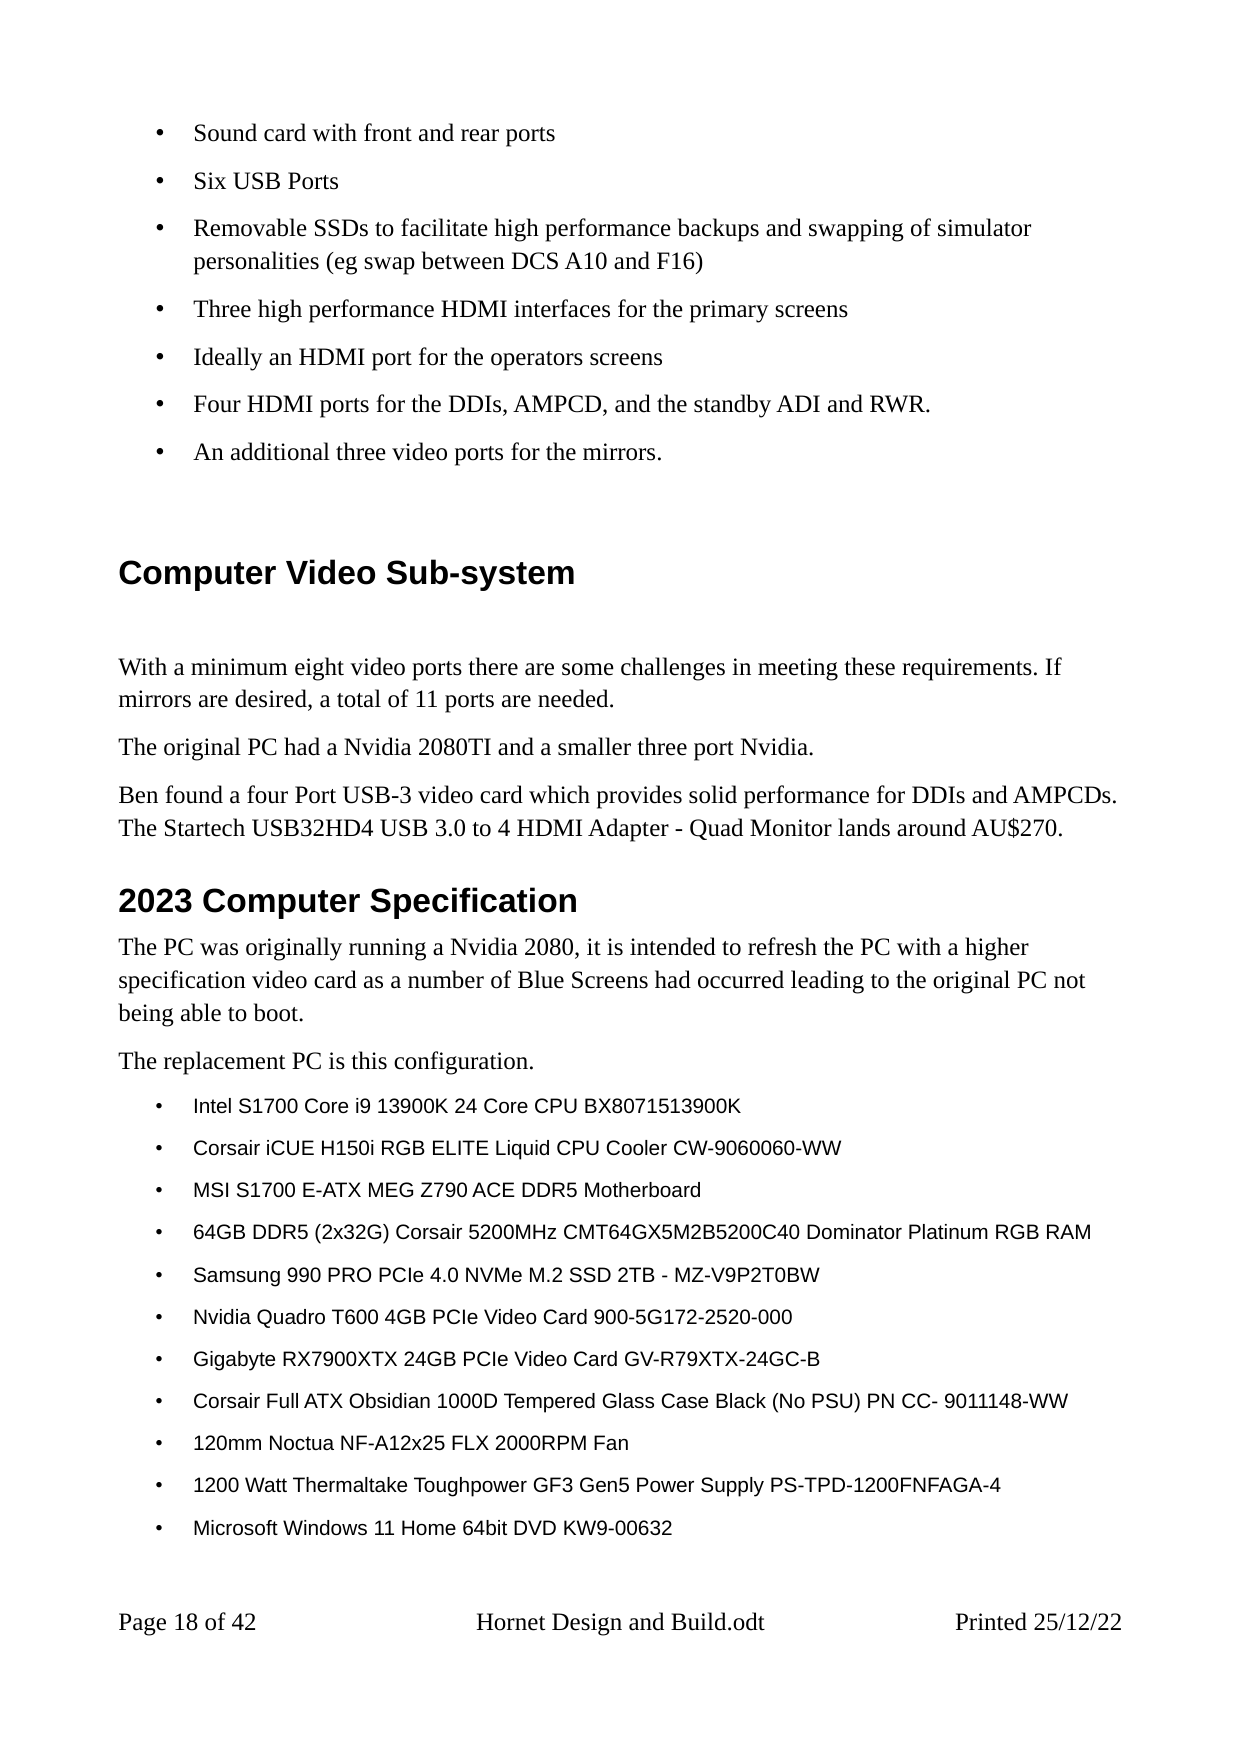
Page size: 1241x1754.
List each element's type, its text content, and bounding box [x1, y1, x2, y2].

list MSI S1700 E-ATX MEG Z790 ACE DDR5 Motherboard [155, 1178, 1122, 1202]
list An additional three video ports for the mirrors. [156, 437, 1122, 466]
list Nvidia Quadro T600 4GB PCIe Video Card 900-5G172-2520-000 [155, 1304, 1122, 1329]
text With a minimum eight video ports there are some challenges in meeting these requirements. If mirrors are desired, a total of 11 ports are needed. [118, 652, 1122, 713]
list Sound card with front and rear ports [156, 118, 1122, 147]
subtitle 2023 Computer Specification [118, 881, 1122, 920]
list Corsair Full ATX Obsidian 1000D Tempered Glass Case Black (No PSU) PN CC- 9011148-WW [155, 1389, 1122, 1413]
list 1200 Watt Thermaltake Toughpower GF3 Gen5 Power Supply PS-TPD-1200FNFAGA-4 [155, 1473, 1122, 1497]
list Removable SSDs to facilitate high performance backups and swapping of simulator personalities (eg swap between DCS A10 and F16) [156, 213, 1122, 275]
list Corsair iCUE H150i RGB ELITE Liquid CPU Cooler CW-9060060-WW [155, 1136, 1122, 1160]
list Three high performance HDMI interfaces for the primary screens [156, 294, 1122, 323]
list 120mm Noctua NF-A12x25 FLX 2000RPM Fan [155, 1431, 1122, 1455]
subtitle Computer Video Sub-system [118, 553, 1122, 591]
list Intel S1700 Core i9 13900K 24 Core CPU BX8071513900K [155, 1094, 1122, 1118]
text Ben found a four Port USB-3 video card which provides solid performance for DDIs and AMPCDs. The Startech USB32HD4 USB 3.0 to 4 HDMI Adapter - Quad Monitor lands around AU$270. [118, 780, 1122, 842]
list 64GB DDR5 (2x32G) Corsair 5200MHz CMT64GX5M2B5200C40 Dominator Platinum RGB RAM [155, 1220, 1122, 1244]
list Four HDMI ports for the DDIs, AMPCD, and the standby ADI and RWR. [156, 389, 1122, 418]
text The PC was originally running a Nvidia 2080, it is intended to refresh the PC with a higher specification video card as a number of Blue Screens had occurred leading to the original PC not being able to boot. [118, 932, 1122, 1027]
list Six USB Ports [156, 166, 1122, 194]
text The replacement PC is this configuration. [118, 1046, 1122, 1075]
list Microsoft Windows 11 Home 64bit DVD KW9-00632 [155, 1516, 1122, 1539]
list Samsung 990 PRO PCIe 4.0 NVMe M.2 SSD 2TB - MZ-V9P2T0BW [155, 1262, 1122, 1286]
list Gigabyte RX7900XTX 24GB PCIe Video Card GV-R79XTX-24GC-B [155, 1347, 1122, 1371]
list Ideally an HDMI port for the operators screens [156, 342, 1122, 370]
text The original PC had a Nvidia 2080TI and a smaller three port Nvidia. [118, 732, 1122, 761]
